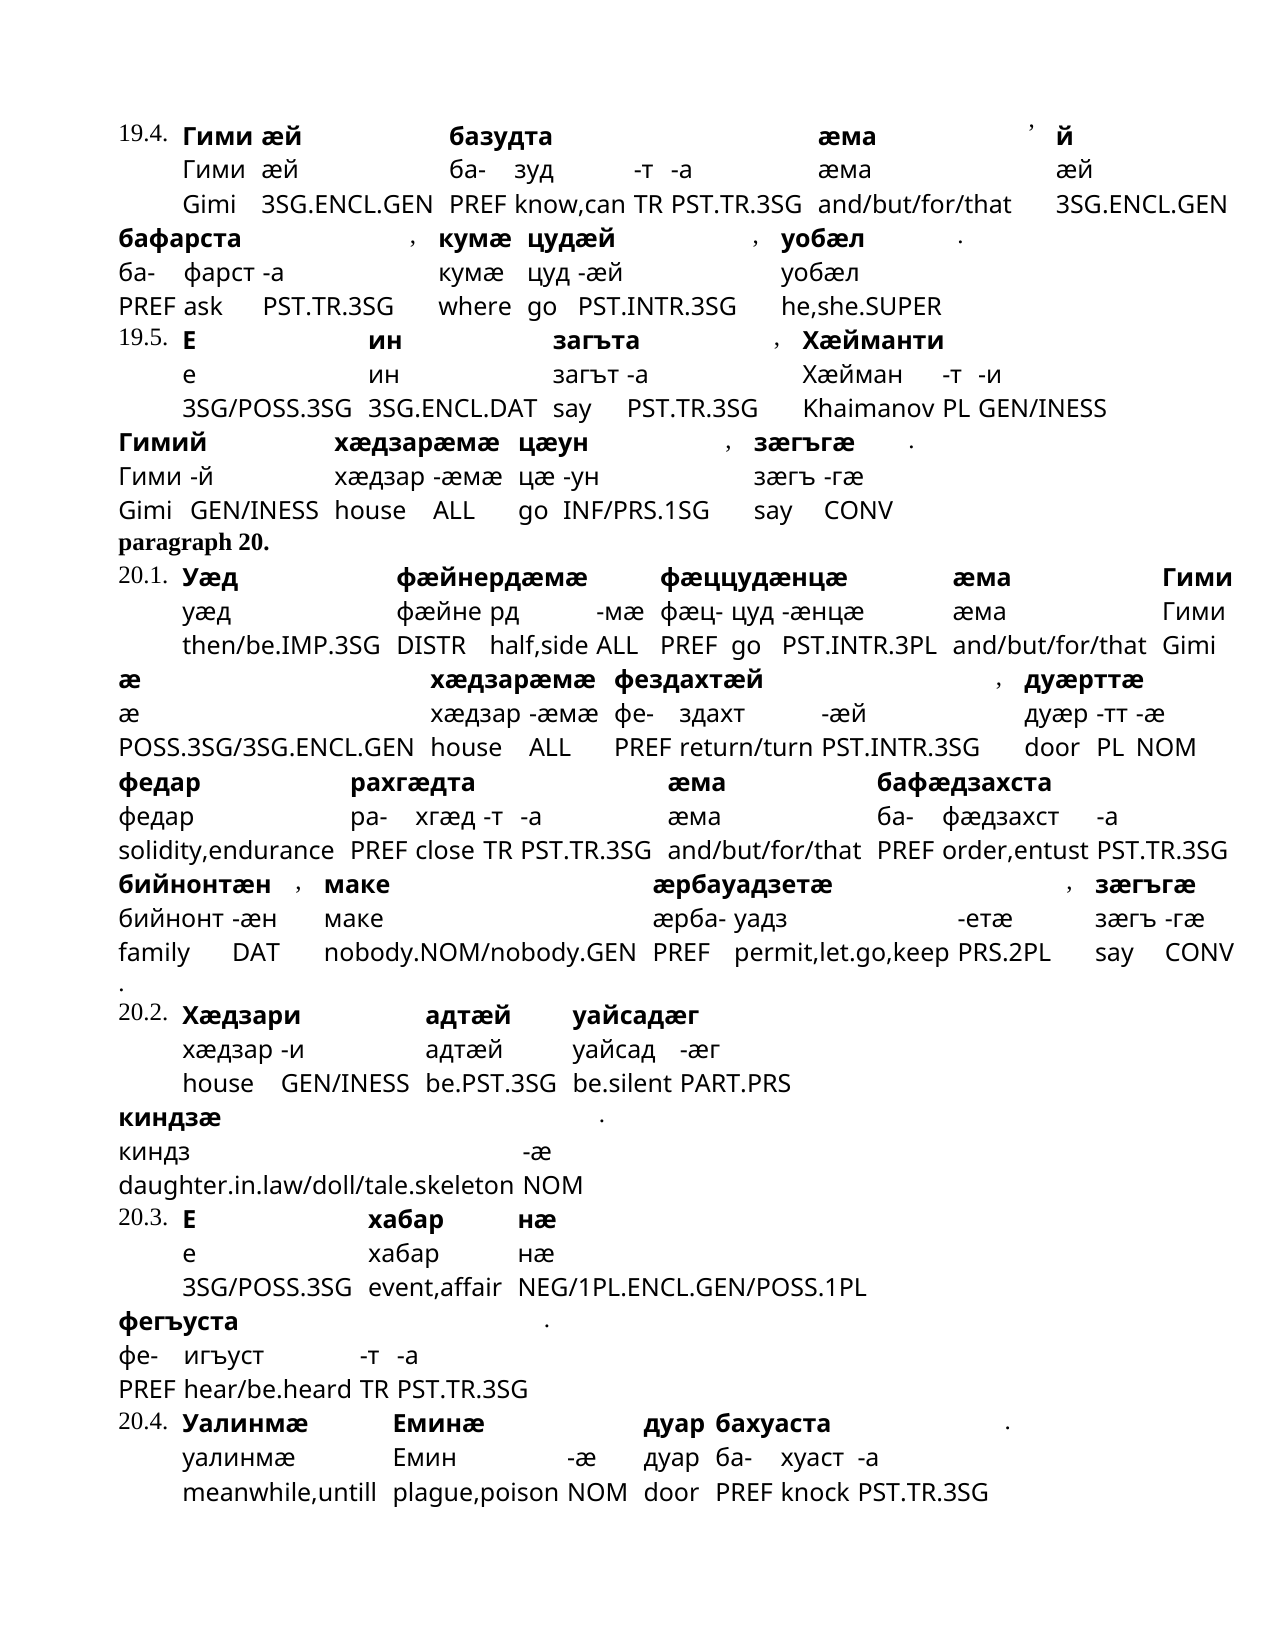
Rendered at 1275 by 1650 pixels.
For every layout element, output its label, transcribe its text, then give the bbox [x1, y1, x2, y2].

text -а [262, 254, 394, 288]
text Гимий [118, 425, 327, 459]
text æма [952, 594, 1147, 628]
text Гими [1162, 594, 1226, 628]
text PST.TR.3SG [262, 288, 394, 322]
text Khaimanov [802, 391, 934, 425]
text be.silent [572, 1065, 672, 1099]
text , [996, 662, 1017, 691]
text half,side [489, 628, 589, 662]
text кумæ [438, 254, 512, 288]
text ба- [877, 798, 934, 832]
text цæун [518, 425, 718, 459]
text paragraph 20. [118, 527, 1249, 556]
text and/but/for/that [667, 832, 862, 866]
text solidity,endurance [118, 832, 335, 866]
text ба- [715, 1440, 773, 1474]
text ALL [433, 493, 503, 527]
text TR [633, 186, 663, 220]
text æ [118, 696, 415, 730]
text базудта [449, 118, 810, 152]
text daughter.in.law/doll/tale.skeleton [118, 1168, 515, 1202]
text PL [1096, 730, 1128, 764]
text meanwhile,untill [182, 1474, 377, 1508]
text киндз [118, 1133, 515, 1168]
text 3SG.ENCL.GEN [1056, 186, 1228, 220]
text киндзæ [118, 1099, 591, 1133]
text -й [190, 459, 319, 493]
text -и [978, 357, 1107, 391]
text PST.TR.3SG [520, 832, 652, 866]
text INF/PRS.1SG [563, 493, 710, 527]
text house [430, 730, 521, 764]
text æма [818, 118, 1019, 152]
text -а [671, 152, 802, 186]
text Гими [182, 152, 246, 186]
text æма [667, 764, 869, 798]
text маке [324, 900, 637, 934]
text family [118, 934, 224, 968]
text хабар [368, 1236, 502, 1270]
text Gimi [182, 186, 246, 220]
text ба- [118, 254, 176, 288]
text хæдзар [334, 459, 425, 493]
text æма [818, 152, 1012, 186]
text бафæдзахста [877, 764, 1236, 798]
text æй [1056, 152, 1228, 186]
text , [1066, 866, 1087, 895]
text GEN/INESS [281, 1065, 410, 1099]
text -æн [232, 900, 280, 934]
text æй [261, 152, 434, 186]
text . [118, 968, 139, 997]
text close [415, 832, 476, 866]
text ALL [529, 730, 599, 764]
text Хæдзари [182, 997, 418, 1031]
text Хæйманти [802, 322, 1115, 357]
text зæгъ [1095, 900, 1157, 934]
text хæдзарæмæ [334, 425, 510, 459]
text hear/be.heard [183, 1372, 352, 1406]
text Е [182, 1202, 360, 1236]
text -æмæ [433, 459, 503, 493]
text PREF [715, 1474, 773, 1508]
text загът [553, 357, 619, 391]
text й [1056, 118, 1236, 152]
text фæйне [396, 594, 482, 628]
text 20.2. [118, 997, 174, 1026]
text be.PST.3SG [425, 1065, 557, 1099]
text DISTR [396, 628, 482, 662]
text Хæйман [802, 357, 934, 391]
text NOM [1136, 730, 1197, 764]
text he,she.SUPER [781, 288, 942, 322]
text nobody.NOM/nobody.GEN [324, 934, 637, 968]
text фе- [118, 1338, 176, 1372]
text Гими [1162, 560, 1233, 594]
text игъуст [183, 1338, 352, 1372]
text DAT [232, 934, 280, 968]
text хуаст [780, 1440, 850, 1474]
text -æй [578, 254, 737, 288]
text загъта [553, 322, 766, 357]
text -т [359, 1338, 389, 1372]
text and/but/for/that [952, 628, 1147, 662]
text нæ [517, 1236, 867, 1270]
text PST.INTR.3SG [821, 730, 981, 764]
text PREF [660, 628, 723, 662]
text федар [118, 798, 335, 832]
text Gimi [118, 493, 182, 527]
text æй [261, 118, 441, 152]
text CONV [823, 493, 893, 527]
text PST.INTR.3PL [782, 628, 937, 662]
text ра- [350, 798, 408, 832]
text -гæ [823, 459, 893, 493]
text фæц- [660, 594, 723, 628]
text ин [368, 322, 545, 357]
text -æй [821, 696, 981, 730]
text PST.TR.3SG [397, 1372, 529, 1406]
text зæгъгæ [754, 425, 901, 459]
text -æг [679, 1031, 791, 1065]
text хæдзар [430, 696, 521, 730]
text фе- [614, 696, 672, 730]
text PST.TR.3SG [857, 1474, 989, 1508]
text then/be.IMP.3SG [182, 628, 381, 662]
text event,affair [368, 1270, 502, 1304]
text door [643, 1474, 700, 1508]
text PREF [652, 934, 726, 968]
text GEN/INESS [190, 493, 319, 527]
text -а [627, 357, 759, 391]
text Гими [182, 118, 254, 152]
text -мæ [596, 594, 644, 628]
text -æ [567, 1440, 628, 1474]
text уайсад [572, 1031, 672, 1065]
text зуд [514, 152, 626, 186]
text бахуаста [715, 1406, 997, 1440]
text ба- [449, 152, 507, 186]
text CONV [1164, 934, 1234, 968]
text кумæ [438, 220, 519, 254]
text -а [397, 1338, 529, 1372]
text фæдзахст [942, 798, 1089, 832]
text -æ [522, 1133, 584, 1168]
text PART.PRS [679, 1065, 791, 1099]
text NOM [567, 1474, 628, 1508]
text фарст [183, 254, 255, 288]
text здахт [679, 696, 813, 730]
text say [553, 391, 619, 425]
text plague,poison [392, 1474, 559, 1508]
text уадз [734, 900, 950, 934]
text PREF [877, 832, 934, 866]
text нæ [517, 1202, 875, 1236]
text бийнонт [118, 900, 224, 934]
text -гæ [1164, 900, 1234, 934]
text уобæл [781, 254, 942, 288]
text PREF [118, 1372, 176, 1406]
text -æмæ [529, 696, 599, 730]
text go [527, 288, 570, 322]
text house [182, 1065, 273, 1099]
text 3SG/POSS.3SG [182, 1270, 353, 1304]
text е [182, 357, 353, 391]
text æ [118, 662, 423, 696]
text Уæд [182, 560, 388, 594]
text цуд [527, 254, 570, 288]
text NOM [522, 1168, 584, 1202]
text where [438, 288, 512, 322]
text дуар [643, 1406, 708, 1440]
text -етæ [957, 900, 1051, 934]
text permit,let.go,keep [734, 934, 950, 968]
text уæд [182, 594, 381, 628]
text бийнонтæн [118, 866, 288, 900]
text house [334, 493, 425, 527]
text дуæрттæ [1024, 662, 1204, 696]
text , [774, 322, 795, 351]
text 19.4. [118, 118, 174, 147]
text order,entust [942, 832, 1089, 866]
text PL [942, 391, 970, 425]
text return/turn [679, 730, 813, 764]
text . [1004, 1406, 1025, 1435]
text 3SG/POSS.3SG [182, 391, 353, 425]
text -æнцæ [782, 594, 937, 628]
text ask [183, 288, 255, 322]
text адтæй [425, 1031, 557, 1065]
text дуæр [1024, 696, 1088, 730]
text рахгæдта [350, 764, 660, 798]
text ’ [1027, 118, 1048, 147]
text æма [952, 560, 1154, 594]
text ин [368, 357, 537, 391]
text -æ [1136, 696, 1197, 730]
text Gimi [1162, 628, 1226, 662]
text Е [182, 322, 360, 357]
text адтæй [425, 997, 565, 1031]
text æрба- [652, 900, 726, 934]
text go [731, 628, 774, 662]
text PREF [449, 186, 507, 220]
text PST.INTR.3SG [578, 288, 737, 322]
text -тт [1096, 696, 1128, 730]
text go [518, 493, 555, 527]
text say [754, 493, 816, 527]
text say [1095, 934, 1157, 968]
text бафарста [118, 220, 402, 254]
text PRS.2PL [957, 934, 1051, 968]
text GEN/INESS [978, 391, 1107, 425]
text зæгъгæ [1095, 866, 1242, 900]
text 20.4. [118, 1406, 174, 1435]
text хæдзарæмæ [430, 662, 606, 696]
text федар [118, 764, 342, 798]
text фæйнердæмæ [396, 560, 652, 594]
text фæццудæнцæ [660, 560, 945, 594]
text Еминæ [392, 1406, 636, 1440]
text Емин [392, 1440, 559, 1474]
text -т [483, 798, 513, 832]
text уалинмæ [182, 1440, 377, 1474]
text PST.TR.3SG [671, 186, 802, 220]
text уобæл [781, 220, 949, 254]
text -а [1096, 798, 1228, 832]
text , [752, 220, 773, 249]
text цудæй [527, 220, 745, 254]
text 19.5. [118, 322, 174, 351]
text , [409, 220, 431, 249]
text маке [324, 866, 645, 900]
text уайсадæг [572, 997, 799, 1031]
text Уалинмæ [182, 1406, 385, 1440]
text -т [633, 152, 663, 186]
text PREF [350, 832, 408, 866]
text PST.TR.3SG [627, 391, 759, 425]
text 20.3. [118, 1202, 174, 1230]
text . [908, 425, 929, 453]
text æма [667, 798, 862, 832]
text дуар [643, 1440, 700, 1474]
text know,can [514, 186, 626, 220]
text 20.1. [118, 560, 174, 588]
text knock [780, 1474, 850, 1508]
text NEG/1PL.ENCL.GEN/POSS.1PL [517, 1270, 867, 1304]
text POSS.3SG/3SG.ENCL.GEN [118, 730, 415, 764]
text зæгъ [754, 459, 816, 493]
text -а [520, 798, 652, 832]
text Гими [118, 459, 182, 493]
text хабар [368, 1202, 510, 1236]
text . [957, 220, 978, 249]
text ALL [596, 628, 644, 662]
text -ун [563, 459, 710, 493]
text цæ [518, 459, 555, 493]
text and/but/for/that [818, 186, 1012, 220]
text хгæд [415, 798, 476, 832]
text хæдзар [182, 1031, 273, 1065]
text -т [942, 357, 970, 391]
text PREF [118, 288, 176, 322]
text -а [857, 1440, 989, 1474]
text TR [483, 832, 513, 866]
text TR [359, 1372, 389, 1406]
text рд [489, 594, 589, 628]
text 3SG.ENCL.DAT [368, 391, 537, 425]
text фегъуста [118, 1304, 536, 1338]
text -и [281, 1031, 410, 1065]
text цуд [731, 594, 774, 628]
text . [599, 1099, 620, 1128]
text PST.TR.3SG [1096, 832, 1228, 866]
text , [725, 425, 746, 453]
text PREF [614, 730, 672, 764]
text 3SG.ENCL.GEN [261, 186, 434, 220]
text фездахтæй [614, 662, 988, 696]
text æрбауадзетæ [652, 866, 1059, 900]
text , [295, 866, 316, 895]
text . [544, 1304, 565, 1333]
text е [182, 1236, 353, 1270]
text door [1024, 730, 1088, 764]
